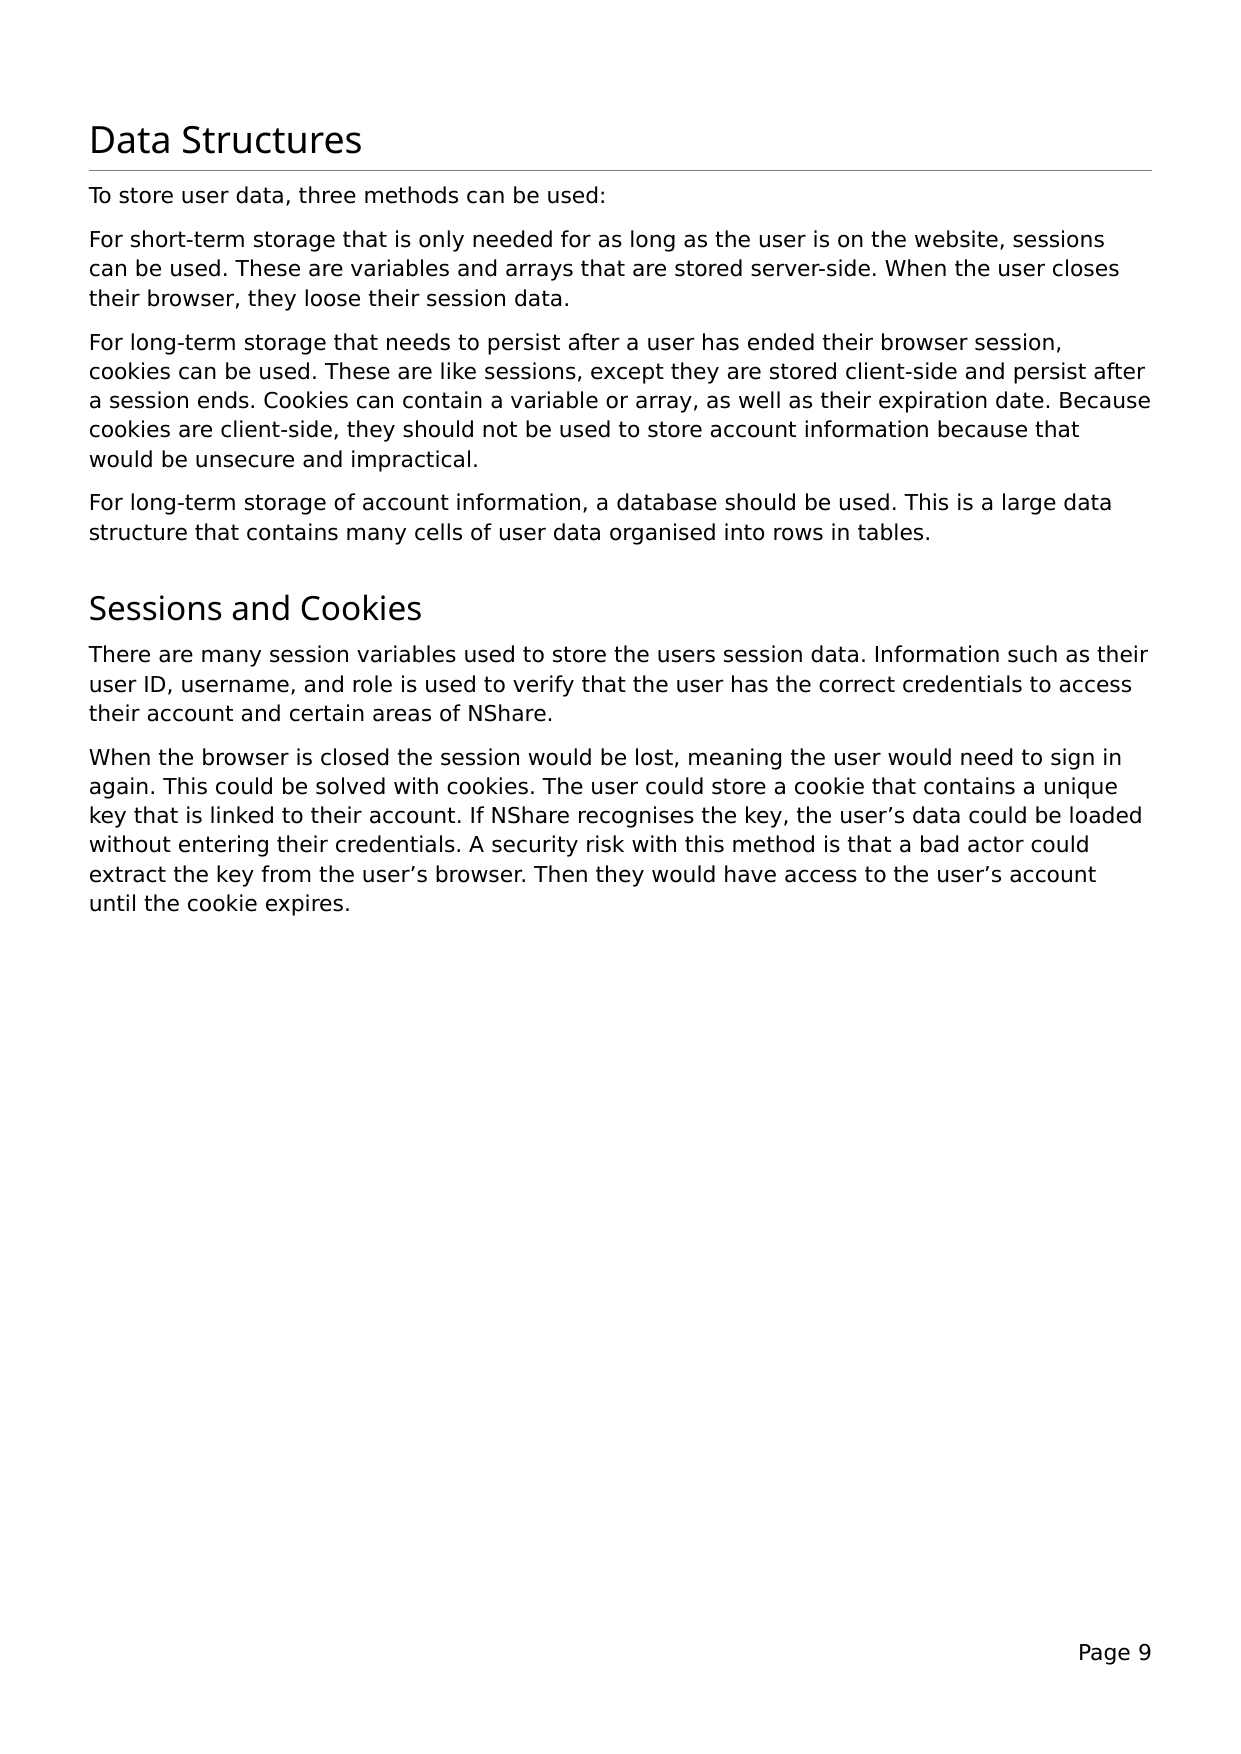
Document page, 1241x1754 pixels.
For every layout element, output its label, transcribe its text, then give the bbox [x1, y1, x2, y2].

text For long-term storage that needs to persist after a user has ended their browser session, cookies can be used. These are like sessions, except they are stored client-side and persist after a session ends. Cookies can contain a variable or array, as well as their expiration date. Because cookies are client-side, they should not be used to store account information because that would be unsecure and impractical. [88, 329, 1152, 472]
text For long-term storage of account information, a database should be used. This is a large data structure that contains many cells of user data organised into rows in tables. [88, 491, 1152, 545]
subtitle Data Structures [88, 113, 1152, 171]
text When the browser is closed the session would be lost, meaning the user would need to sign in again. This could be solved with cookies. The user could store a cookie that contains a unique key that is linked to their account. If NShare recognises the key, the user’s data could be loaded without entering their credentials. A security risk with this method is that a bad actor could extract the key from the user’s browser. Then they would have access to the user’s account until the cookie expires. [88, 745, 1152, 917]
subtitle Sessions and Cookies [88, 584, 1152, 630]
text For short-term storage that is only needed for as long as the user is on the website, sessions can be used. These are variables and arrays that are stored server-side. When the user closes their browser, they loose their session data. [88, 227, 1152, 311]
text There are many session variables used to store the users session data. Information such as their user ID, username, and role is used to verify that the user has the correct credentials to access their account and certain areas of NShare. [88, 642, 1152, 726]
text To store user data, three methods can be used: [88, 183, 1152, 209]
